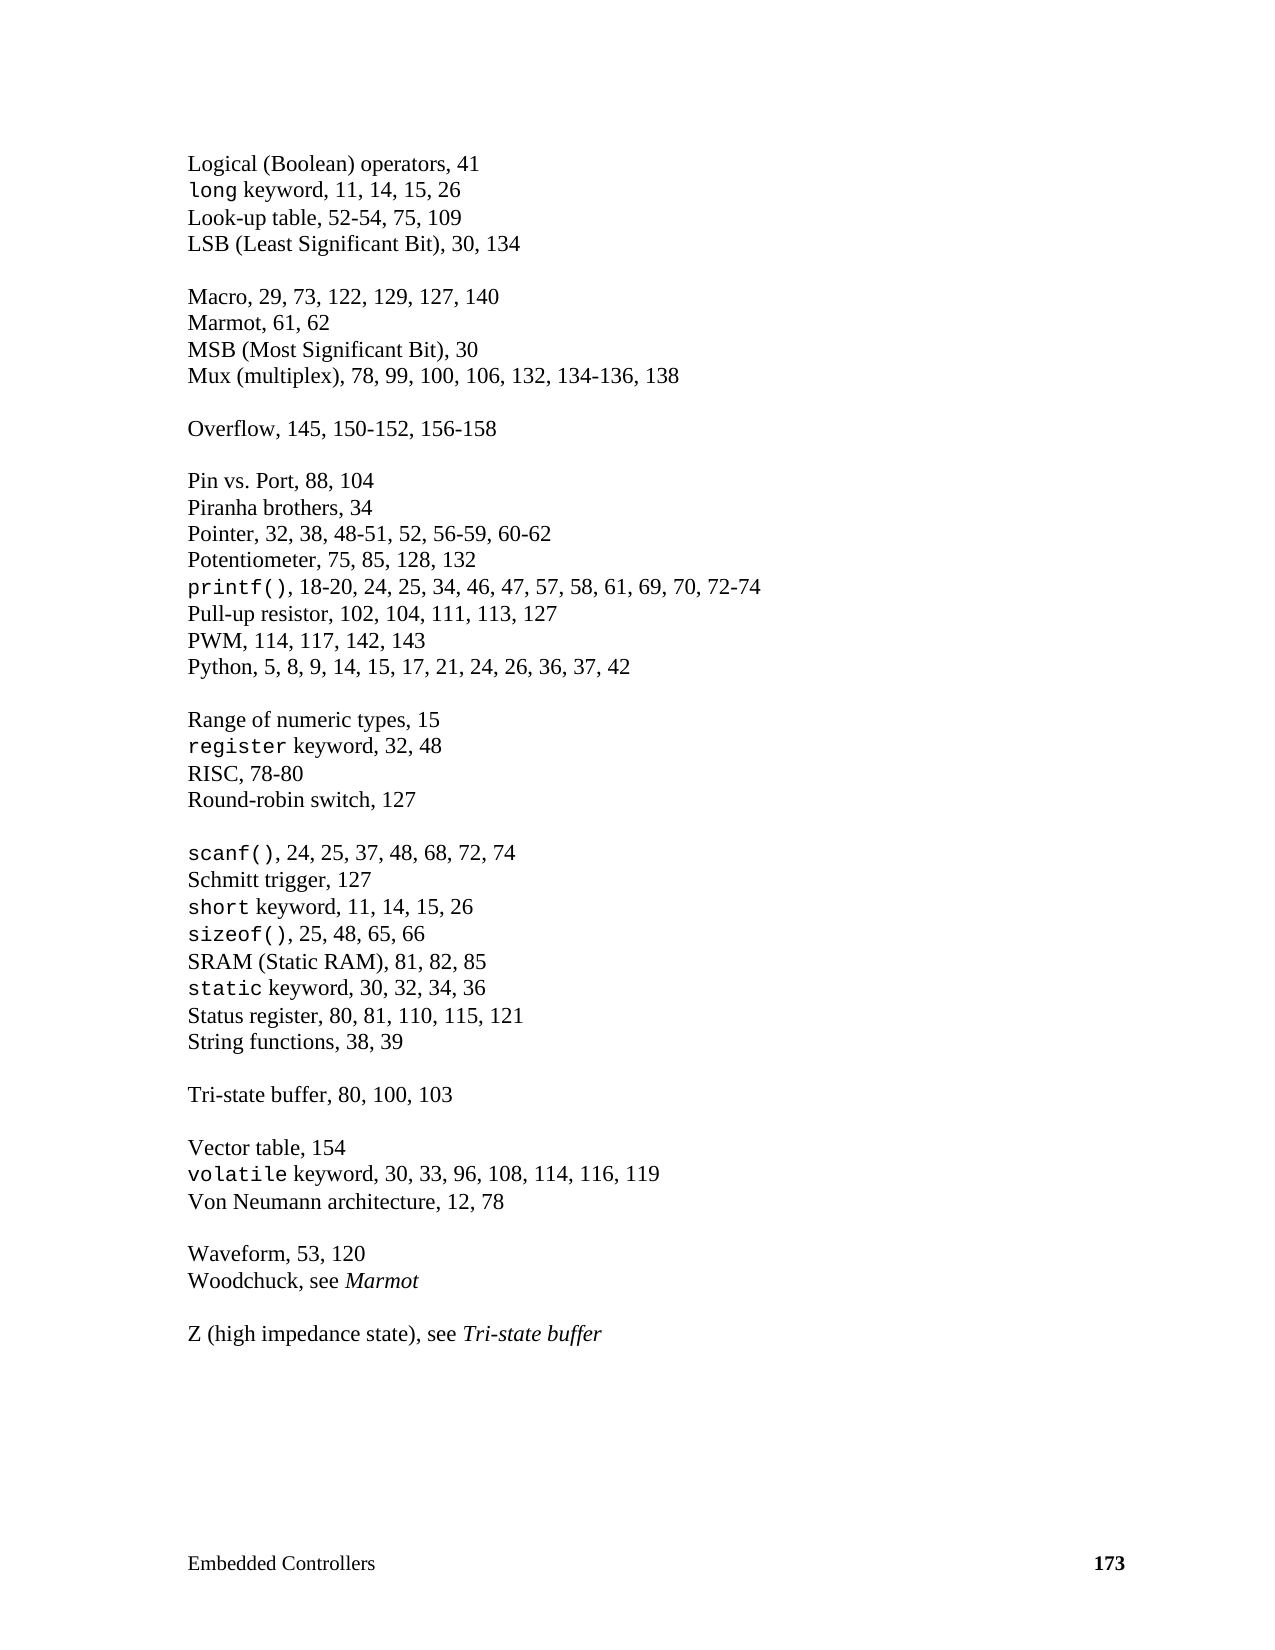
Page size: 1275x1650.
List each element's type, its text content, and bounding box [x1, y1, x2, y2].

text Tri-state buffer, 80, 100, 103 [187, 1081, 1125, 1107]
text Waveform, 53, 120 [187, 1241, 1125, 1267]
text Overflow, 145, 150-152, 156-158 [187, 415, 1125, 441]
text Piranha brothers, 34 [187, 494, 1125, 520]
text volatile keyword, 30, 33, 96, 108, 114, 116, 119 [187, 1160, 1125, 1188]
text Logical (Boolean) operators, 41 [187, 150, 1125, 176]
text Woodchuck, see Marmot [187, 1267, 1125, 1293]
text Round-robin switch, 127 [187, 786, 1125, 813]
text Pull-up resistor, 102, 104, 111, 113, 127 [187, 601, 1125, 627]
text Macro, 29, 73, 122, 129, 127, 140 [187, 283, 1125, 309]
text Range of numeric types, 15 [187, 706, 1125, 732]
text MSB (Most Significant Bit), 30 [187, 336, 1125, 362]
text String functions, 38, 39 [187, 1028, 1125, 1055]
text short keyword, 11, 14, 15, 26 [187, 893, 1125, 921]
text Schmitt trigger, 127 [187, 867, 1125, 893]
text Von Neumann architecture, 12, 78 [187, 1188, 1125, 1214]
text register keyword, 32, 48 [187, 732, 1125, 760]
text Pointer, 32, 38, 48-51, 52, 56-59, 60-62 [187, 520, 1125, 547]
text Pin vs. Port, 88, 104 [187, 467, 1125, 494]
text scanf(), 24, 25, 37, 48, 68, 72, 74 [187, 839, 1125, 867]
text PWM, 114, 117, 142, 143 [187, 627, 1125, 653]
text RISC, 78-80 [187, 760, 1125, 786]
text SRAM (Static RAM), 81, 82, 85 [187, 948, 1125, 974]
text Vector table, 154 [187, 1134, 1125, 1160]
text Look-up table, 52-54, 75, 109 [187, 204, 1125, 230]
text Status register, 80, 81, 110, 115, 121 [187, 1002, 1125, 1028]
text printf(), 18-20, 24, 25, 34, 46, 47, 57, 58, 61, 69, 70, 72-74 [187, 573, 1125, 601]
text sizeof(), 25, 48, 65, 66 [187, 921, 1125, 948]
text long keyword, 11, 14, 15, 26 [187, 176, 1125, 204]
text Python, 5, 8, 9, 14, 15, 17, 21, 24, 26, 36, 37, 42 [187, 653, 1125, 679]
text static keyword, 30, 32, 34, 36 [187, 974, 1125, 1002]
text Marmot, 61, 62 [187, 309, 1125, 336]
text Potentiometer, 75, 85, 128, 132 [187, 547, 1125, 573]
text Z (high impedance state), see Tri-state buffer [187, 1319, 1125, 1346]
text Mux (multiplex), 78, 99, 100, 106, 132, 134-136, 138 [187, 362, 1125, 388]
text LSB (Least Significant Bit), 30, 134 [187, 230, 1125, 257]
